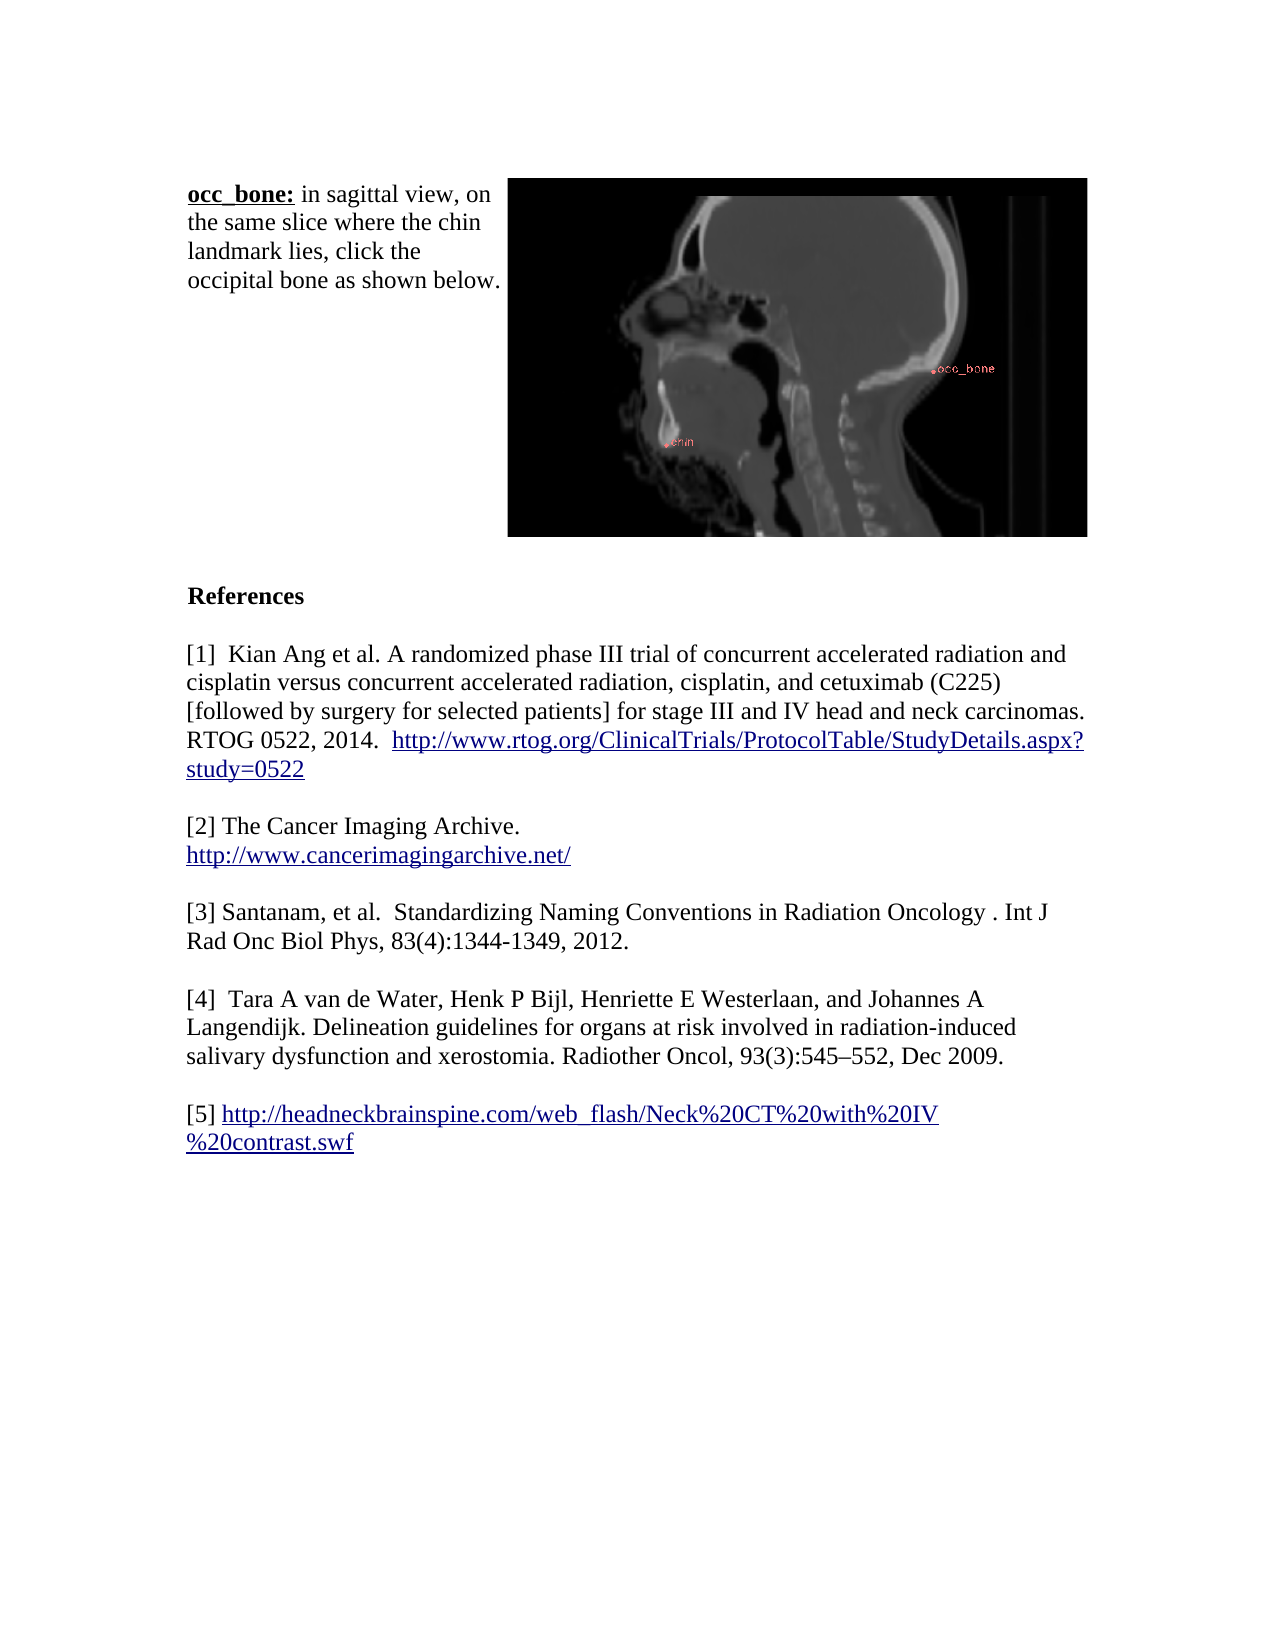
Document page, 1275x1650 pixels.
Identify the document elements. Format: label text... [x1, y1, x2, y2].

text [1] Kian Ang et al. A randomized phase III trial of concurrent accelerated radiation and cisplatin versus concurrent accelerated radiation, cisplatin, and cetuximab (C225) [followed by surgery for selected patients] for stage III and IV head and neck carcinomas. RTOG 0522, 2014. http://www.rtog.org/ClinicalTrials/ProtocolTable/StudyDetails.aspx?study=0522 [186, 639, 1087, 782]
text [4] Tara A van de Water, Henk P Bijl, Henriette E Westerlaan, and Johannes A Langendijk. Delineation guidelines for organs at risk involved in radiation-induced salivary dysfunction and xerostomia. Radiother Oncol, 93(3):545–552, Dec 2009. [186, 984, 1087, 1070]
text [5] http://headneckbrainspine.com/web_flash/Neck%20CT%20with%20IV%20contrast.swf [186, 1099, 1087, 1156]
text [3] Santanam, et al. Standardizing Naming Conventions in Radiation Oncology . Int J Rad Onc Biol Phys, 83(4):1344-1349, 2012. [186, 897, 1087, 955]
text References [187, 581, 1087, 610]
text [2] The Cancer Imaging Archive. [186, 811, 1087, 840]
text occ_bone: in sagittal view, on the same slice where the chin landmark lies, click the occipital bone as shown below. [187, 179, 507, 294]
text http://www.cancerimagingarchive.net/ [186, 840, 1087, 869]
picture [507, 178, 1088, 537]
